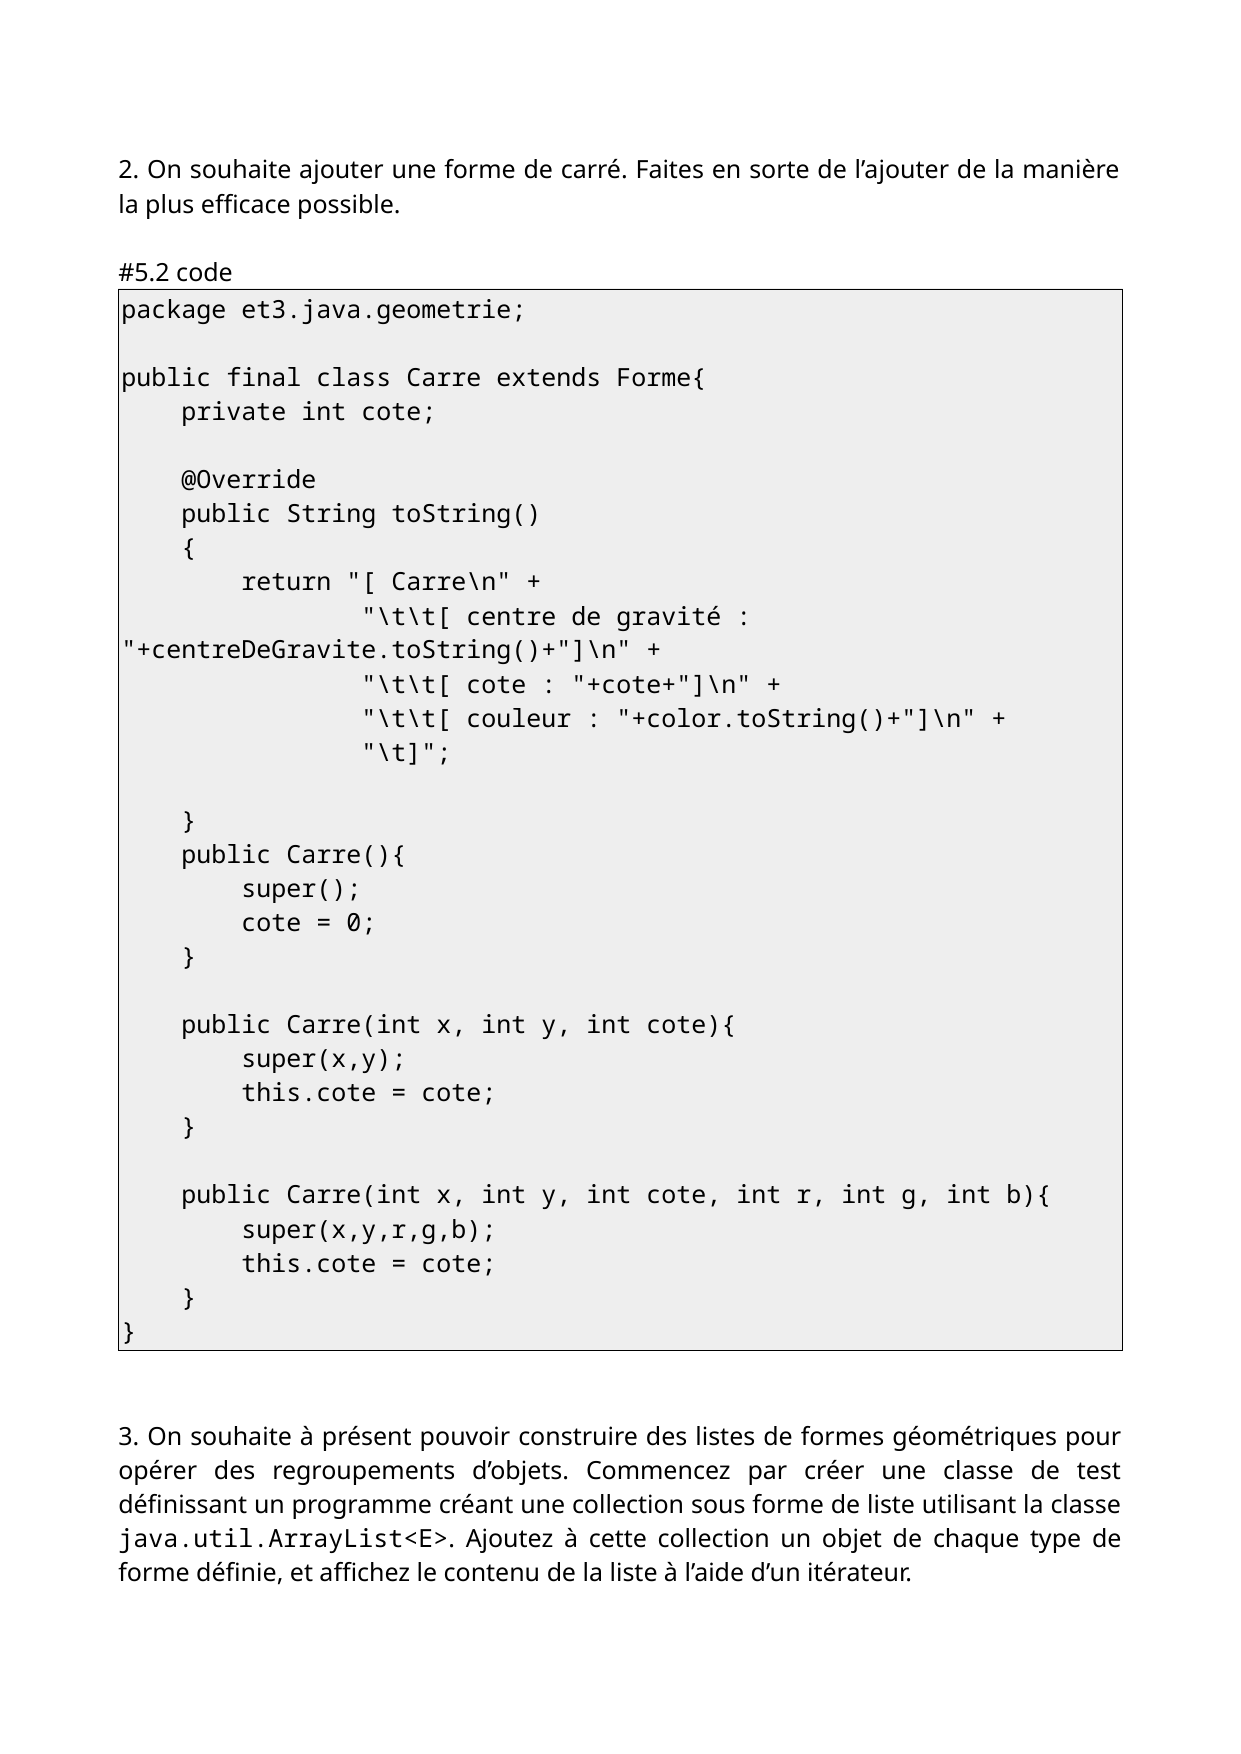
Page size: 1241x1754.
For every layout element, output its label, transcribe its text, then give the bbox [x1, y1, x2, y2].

text "\t\t[ cote : "+cote+"]\n" + [119, 663, 1122, 697]
text "\t\t[ couleur : "+color.toString()+"]\n" + [119, 697, 1122, 731]
text } [119, 936, 1122, 970]
text #5.2 code [118, 254, 1122, 288]
text { [119, 527, 1122, 561]
text public Carre(int x, int y, int cote, int r, int g, int b){ [119, 1174, 1122, 1208]
text package et3.java.geometrie; [119, 290, 1122, 322]
text "\t\t[ centre de gravité : "+centreDeGravite.toString()+"]\n" + [119, 595, 1122, 663]
text super(x,y,r,g,b); [119, 1208, 1122, 1242]
text 3. On souhaite à présent pouvoir construire des listes de formes géométriques pour opérer des regroupements d’objets. Commencez par créer une classe de test définissant un programme créant une collection sous forme de liste utilisant la classe java.util.ArrayList<E>. Ajoutez à cette collection un objet de chaque type de forme définie, et affichez le contenu de la liste à l’aide d’un itérateur. [118, 1419, 1122, 1589]
text public String toString() [119, 493, 1122, 527]
text super(x,y); [119, 1038, 1122, 1072]
text public Carre(int x, int y, int cote){ [119, 1004, 1122, 1038]
text "\t]"; [119, 731, 1122, 765]
text } [119, 1310, 1122, 1350]
text this.cote = cote; [119, 1072, 1122, 1106]
text @Override [119, 459, 1122, 493]
text } [119, 1276, 1122, 1310]
text cote = 0; [119, 902, 1122, 936]
text this.cote = cote; [119, 1242, 1122, 1276]
text public Carre(){ [119, 833, 1122, 867]
text return "[ Carre\n" + [119, 561, 1122, 595]
text } [119, 1106, 1122, 1140]
text } [119, 799, 1122, 833]
text 2. On souhaite ajouter une forme de carré. Faites en sorte de l’ajouter de la manière la plus efficace possible. [118, 152, 1122, 220]
text super(); [119, 867, 1122, 902]
text public final class Carre extends Forme{ [119, 357, 1122, 391]
text private int cote; [119, 391, 1122, 425]
